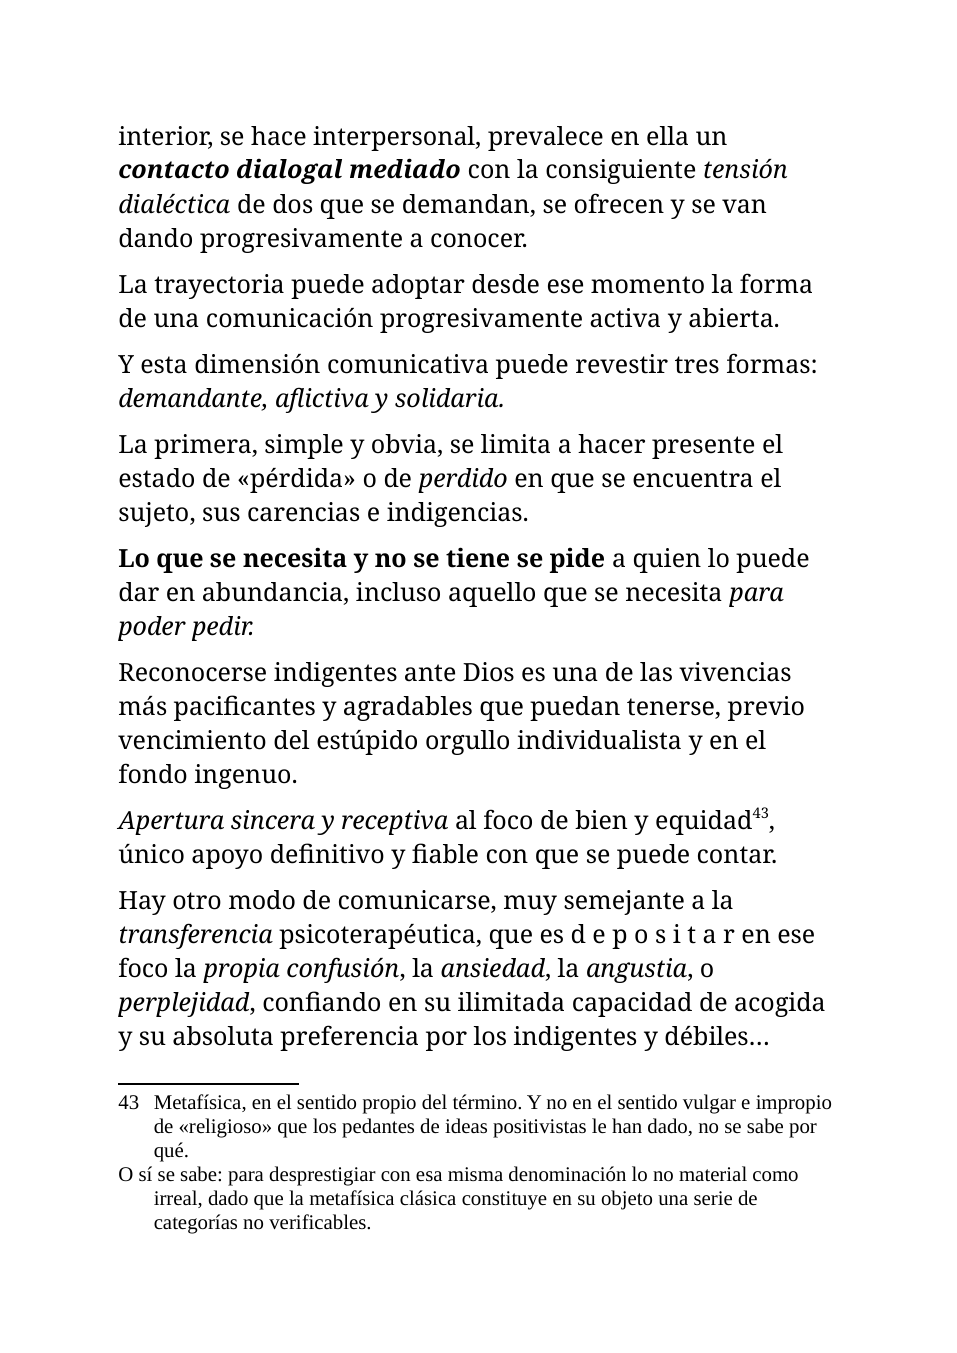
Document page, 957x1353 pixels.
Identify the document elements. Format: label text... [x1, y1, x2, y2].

text Hay otro modo de comunicarse, muy semejante a la transferencia psicoterapéutica, que es d e p o s i t a r en ese foco la propia confusión, la ansiedad, la angustia, o perplejidad, confiando en su ilimitada capacidad de acogida y su absoluta preferencia por los indigentes y débiles… [118, 882, 838, 1053]
text Y esta dimensión comunicativa puede revestir tres formas: demandante, aflictiva y solidaria. [118, 346, 838, 414]
text Reconocerse indigentes ante Dios es una de las vivencias más pacificantes y agradables que puedan tenerse, previo vencimiento del estúpido orgullo individualista y en el fondo ingenuo. [118, 654, 838, 791]
text Metafísica, en el sentido propio del término. Y no en el sentido vulgar e impropio de «religioso» que los pedantes de ideas positivistas le han dado, no se sabe por qué. [118, 1090, 838, 1162]
text Apertura sincera y receptiva al foco de bien y equidad, único apoyo definitivo y fiable con que se puede contar. [118, 802, 838, 871]
text La primera, simple y obvia, se limita a hacer presente el estado de «pérdida» o de perdido en que se encuentra el sujeto, sus carencias e indigencias. [118, 426, 838, 528]
text O sí se sabe: para desprestigiar con esa misma denominación lo no material como irreal, dado que la metafísica clásica constituye en su objeto una serie de categorías no verificables. [118, 1162, 838, 1234]
text Lo que se necesita y no se tiene se pide a quien lo puede dar en abundancia, incluso aquello que se necesita para poder pedir. [118, 540, 838, 642]
text La trayectoria puede adoptar desde ese momento la forma de una comunicación progresivamente activa y abierta. [118, 266, 838, 334]
text interior, se hace interpersonal, prevalece en ella un contacto dialogal mediado con la consiguiente tensión dialéctica de dos que se demandan, se ofrecen y se van dando progresivamente a conocer. [118, 118, 838, 254]
